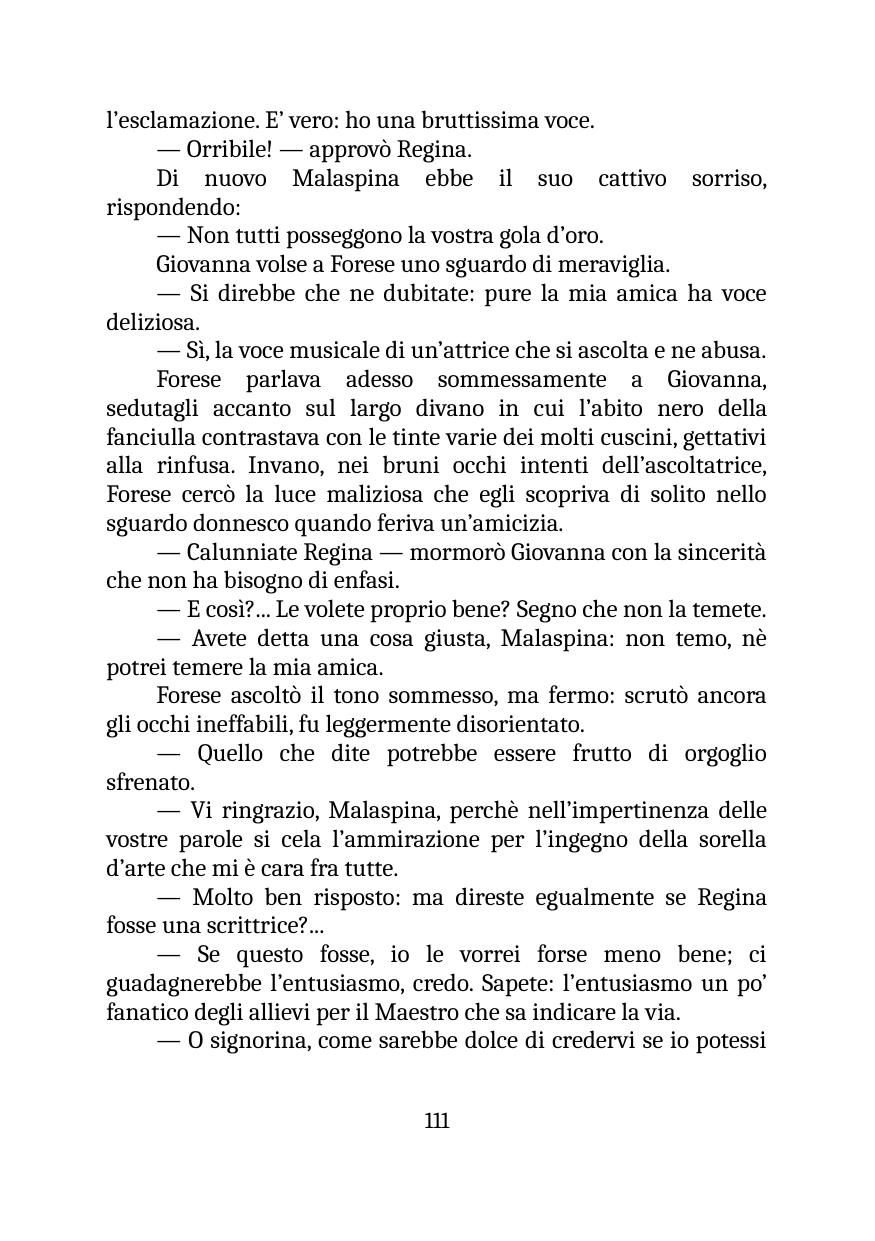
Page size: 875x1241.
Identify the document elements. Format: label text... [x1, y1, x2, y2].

text — Vi ringrazio, Malaspina, perchè nell’impertinenza delle vostre parole si cela l’ammirazione per l’ingegno della sorella d’arte che mi è cara fra tutte. [106, 796, 768, 882]
text — Sì, la voce musicale di un’attrice che si ascolta e ne abusa. [106, 336, 768, 365]
text — O signorina, come sarebbe dolce di credervi se io potessi [106, 1026, 768, 1055]
text — Orribile! — approvò Regina. [106, 135, 768, 164]
text Forese ascoltò il tono sommesso, ma fermo: scrutò ancora gli occhi ineffabili, fu leggermente disorientato. [106, 681, 768, 739]
text — Calunniate Regina — mormorò Giovanna con la sincerità che non ha bisogno di enfasi. [106, 537, 768, 595]
text — Avete detta una cosa giusta, Malaspina: non temo, nè potrei temere la mia amica. [106, 624, 768, 681]
text — Se questo fosse, io le vorrei forse meno bene; ci guadagnerebbe l’entusiasmo, credo. Sapete: l’entusiasmo un po’ fanatico degli allievi per il Maestro che sa indicare la via. [106, 940, 768, 1026]
text — Si direbbe che ne dubitate: pure la mia amica ha voce deliziosa. [106, 279, 768, 336]
text — Molto ben risposto: ma direste egualmente se Regina fosse una scrittrice?... [106, 882, 768, 940]
text Giovanna volse a Forese uno sguardo di meraviglia. [106, 250, 768, 279]
text — E così?... Le volete proprio bene? Segno che non la temete. [106, 595, 768, 624]
text — Non tutti posseggono la vostra gola d’oro. [106, 221, 768, 250]
text l’esclamazione. E’ vero: ho una bruttissima voce. [106, 106, 768, 135]
text Forese parlava adesso sommessamente a Giovanna, sedutagli accanto sul largo divano in cui l’abito nero della fanciulla contrastava con le tinte varie dei molti cuscini, gettativi alla rinfusa. Invano, nei bruni occhi intenti dell’ascoltatrice, Forese cercò la luce maliziosa che egli scopriva di solito nello sguardo donnesco quando feriva un’amicizia. [106, 365, 768, 537]
text — Quello che dite potrebbe essere frutto di orgoglio sfrenato. [106, 739, 768, 796]
text Di nuovo Malaspina ebbe il suo cattivo sorriso, rispondendo: [106, 164, 768, 221]
